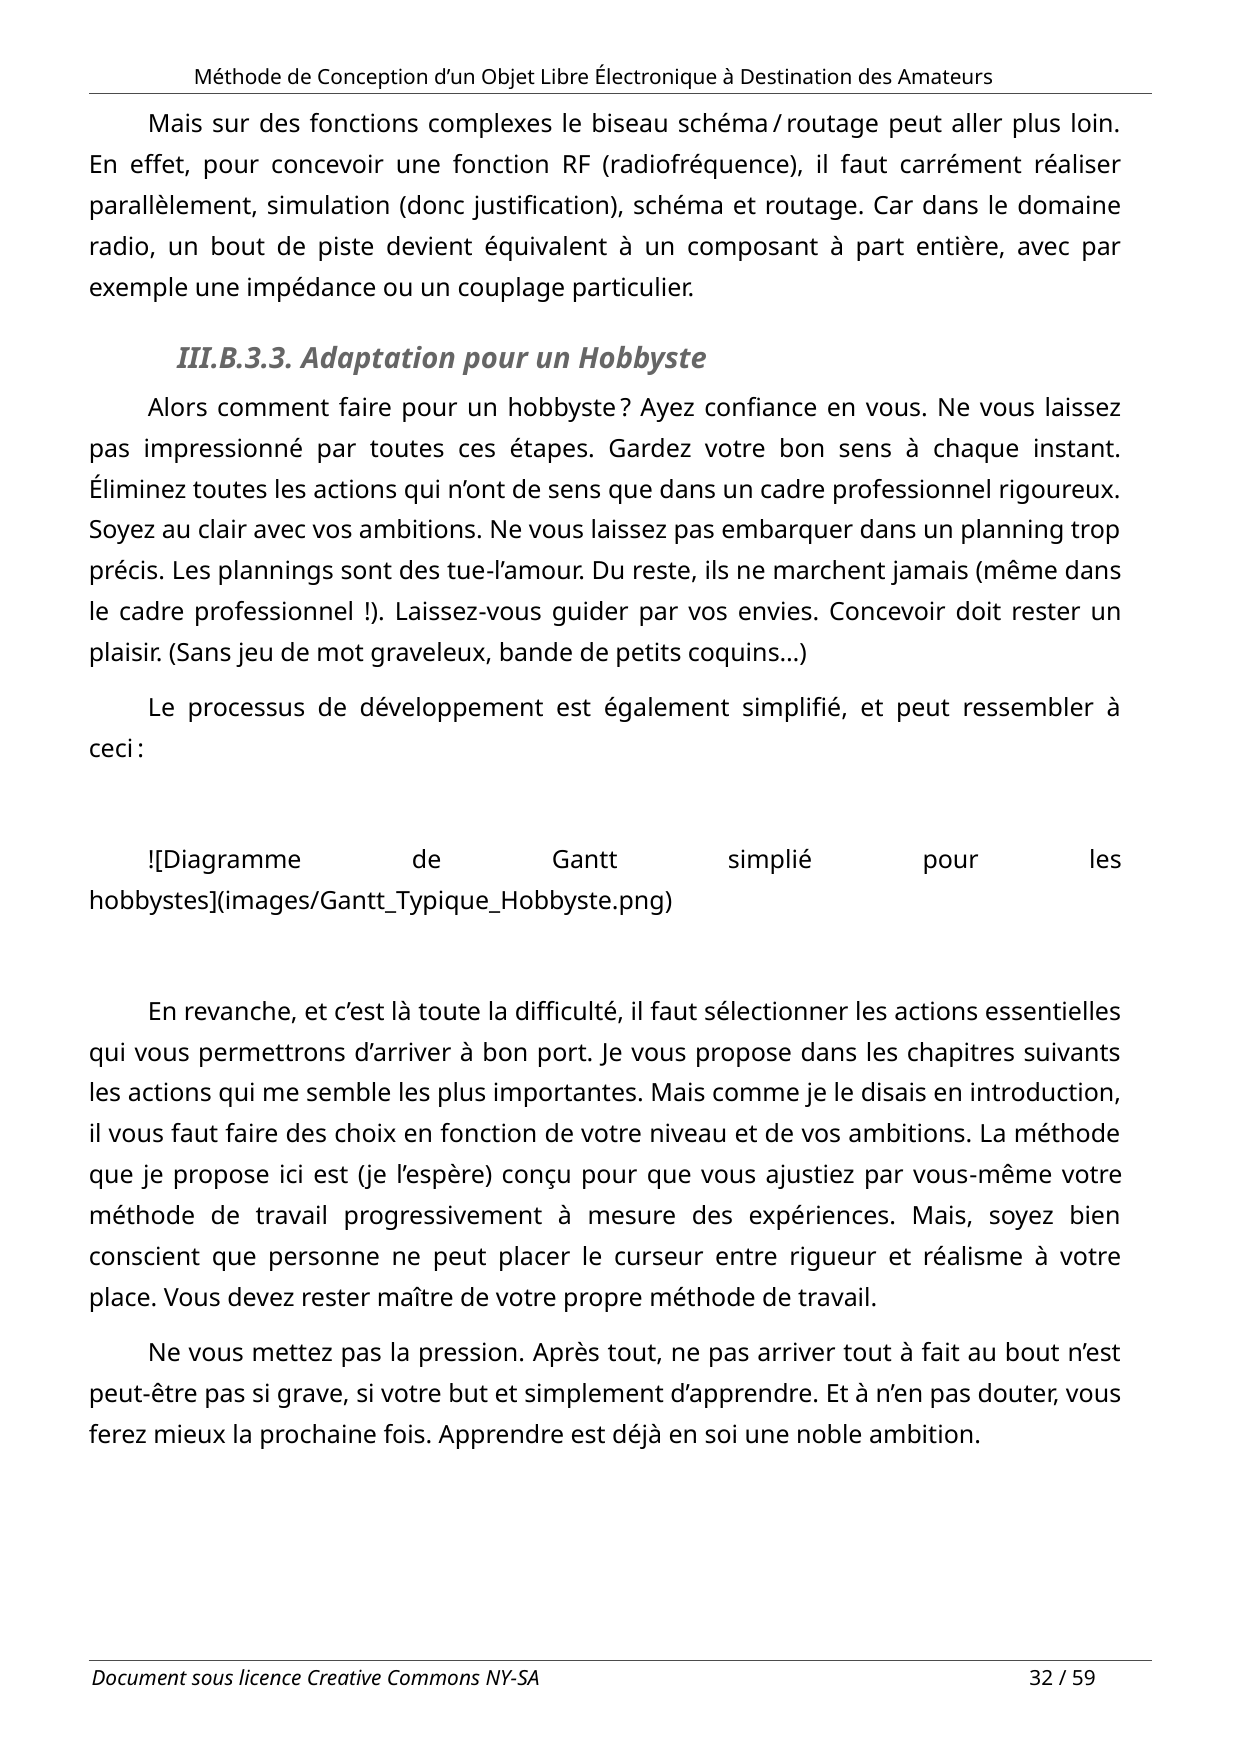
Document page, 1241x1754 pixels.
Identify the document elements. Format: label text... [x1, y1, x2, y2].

subtitle Adaptation pour un Hobbyste [118, 337, 1152, 377]
text Mais sur des fonctions complexes le biseau schéma / routage peut aller plus loin. En effet, pour concevoir une fonction RF (radiofréquence), il faut carrément réaliser parallèlement, simulation (donc justification), schéma et routage. Car dans le domaine radio, un bout de piste devient équivalent à un composant à part entière, avec par exemple une impédance ou un couplage particulier. [88, 106, 1122, 303]
text Ne vous mettez pas la pression. Après tout, ne pas arriver tout à fait au bout n’est peut‑être pas si grave, si votre but et simplement d’apprendre. Et à n’en pas douter, vous ferez mieux la prochaine fois. Apprendre est déjà en soi une noble ambition. [88, 1334, 1122, 1450]
text Le processus de développement est également simplifié, et peut ressembler à ceci : [88, 690, 1122, 765]
text En revanche, et c’est là toute la difficulté, il faut sélectionner les actions essentielles qui vous permettrons d’arriver à bon port. Je vous propose dans les chapitres suivants les actions qui me semble les plus importantes. Mais comme je le disais en introduction, il vous faut faire des choix en fonction de votre niveau et de vos ambitions. La méthode que je propose ici est (je l’espère) conçu pour que vous ajustiez par vous‑même votre méthode de travail progressivement à mesure des expériences. Mais, soyez bien conscient que personne ne peut placer le curseur entre rigueur et réalisme à votre place. Vous devez rester maître de votre propre méthode de travail. [88, 993, 1122, 1313]
text Alors comment faire pour un hobbyste ? Ayez confiance en vous. Ne vous laissez pas impressionné par toutes ces étapes. Gardez votre bon sens à chaque instant. Éliminez toutes les actions qui n’ont de sens que dans un cadre professionnel rigoureux. Soyez au clair avec vos ambitions. Ne vous laissez pas embarquer dans un planning trop précis. Les plannings sont des tue‑l’amour. Du reste, ils ne marchent jamais (même dans le cadre professionnel !). Laissez‑vous guider par vos envies. Concevoir doit rester un plaisir. (Sans jeu de mot graveleux, bande de petits coquins…) [88, 389, 1122, 669]
text ![Diagramme de Gantt simplié pour les hobbystes](images/Gantt_Typique_Hobbyste.png) [88, 842, 1122, 917]
